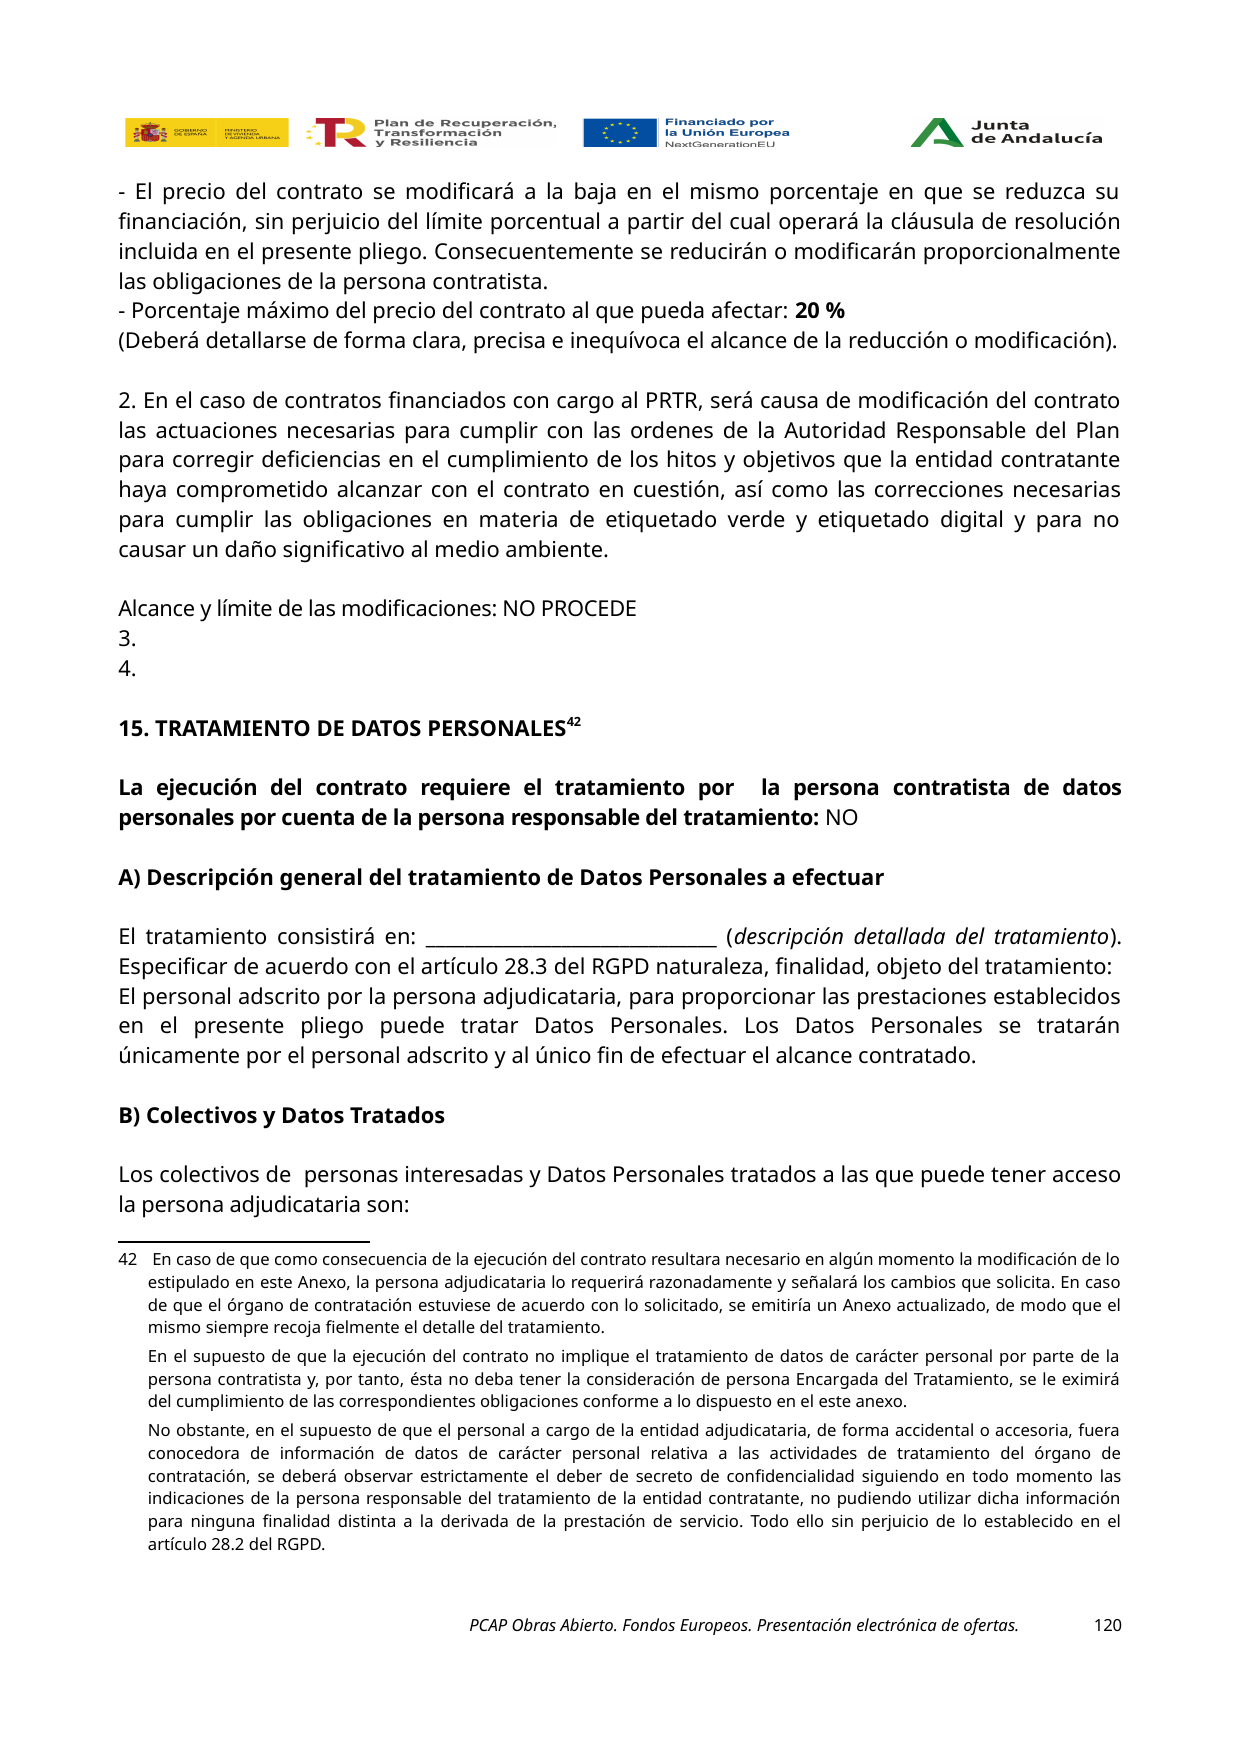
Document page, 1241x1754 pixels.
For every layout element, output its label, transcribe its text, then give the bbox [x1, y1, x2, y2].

text B) Colectivos y Datos Tratados [118, 1100, 1122, 1130]
text El personal adscrito por la persona adjudicataria, para proporcionar las prestaciones establecidos en el presente pliego puede tratar Datos Personales. Los Datos Personales se tratarán únicamente por el personal adscrito y al único fin de efectuar el alcance contratado. [118, 981, 1122, 1070]
text No obstante, en el supuesto de que el personal a cargo de la entidad adjudicataria, de forma accidental o accesoria, fuera conocedora de información de datos de carácter personal relativa a las actividades de tratamiento del órgano de contratación, se deberá observar estrictamente el deber de secreto de confidencialidad siguiendo en todo momento las indicaciones de la persona responsable del tratamiento de la entidad contratante, no pudiendo utilizar dicha información para ninguna finalidad distinta a la derivada de la prestación de servicio. Todo ello sin perjuicio de lo establecido en el artículo 28.2 del RGPD. [118, 1419, 1122, 1555]
text (Deberá detallarse de forma clara, precisa e inequívoca el alcance de la reducción o modificación). [118, 325, 1122, 355]
text - El precio del contrato se modificará a la baja en el mismo porcentaje en que se reduzca su financiación, sin perjuicio del límite porcentual a partir del cual operará la cláusula de resolución incluida en el presente pliego. Consecuentemente se reducirán o modificarán proporcionalmente las obligaciones de la persona contratista. [118, 176, 1122, 296]
text La ejecución del contrato requiere el tratamiento por la persona contratista de datos personales por cuenta de la persona responsable del tratamiento: NO [118, 772, 1122, 832]
text En el supuesto de que la ejecución del contrato no implique el tratamiento de datos de carácter personal por parte de la persona contratista y, por tanto, ésta no deba tener la consideración de persona Encargada del Tratamiento, se le eximirá del cumplimiento de las correspondientes obligaciones conforme a lo dispuesto en el este anexo. [118, 1345, 1122, 1413]
picture [582, 118, 793, 147]
text - Porcentaje máximo del precio del contrato al que pueda afectar: 20 % [118, 296, 1122, 325]
picture [910, 118, 1104, 147]
picture [125, 118, 289, 147]
text Alcance y límite de las modificaciones: NO PROCEDE [118, 593, 1122, 623]
text En caso de que como consecuencia de la ejecución del contrato resultara necesario en algún momento la modificación de lo estipulado en este Anexo, la persona adjudicataria lo requerirá razonadamente y señalará los cambios que solicita. En caso de que el órgano de contratación estuviese de acuerdo con lo solicitado, se emitiría un Anexo actualizado, de modo que el mismo siempre recoja fielmente el detalle del tratamiento. [118, 1248, 1122, 1339]
text 15. TRATAMIENTO DE DATOS PERSONALES [118, 713, 1122, 742]
text 2. En el caso de contratos financiados con cargo al PRTR, será causa de modificación del contrato las actuaciones necesarias para cumplir con las ordenes de la Autoridad Responsable del Plan para corregir deficiencias en el cumplimiento de los hitos y objetivos que la entidad contratante haya comprometido alcanzar con el contrato en cuestión, así como las correcciones necesarias para cumplir las obligaciones en materia de etiquetado verde y etiquetado digital y para no causar un daño significativo al medio ambiente. [118, 385, 1122, 564]
text El tratamiento consistirá en: ______________________________ (descripción detallada del tratamiento). Especificar de acuerdo con el artículo 28.3 del RGPD naturaleza, finalidad, objeto del tratamiento: [118, 921, 1122, 981]
picture [305, 118, 557, 147]
text A) Descripción general del tratamiento de Datos Personales a efectuar [118, 862, 1122, 891]
text 3. [118, 623, 1122, 653]
text 4. [118, 653, 1122, 683]
text Los colectivos de personas interesadas y Datos Personales tratados a las que puede tener acceso la persona adjudicataria son: [118, 1159, 1122, 1219]
